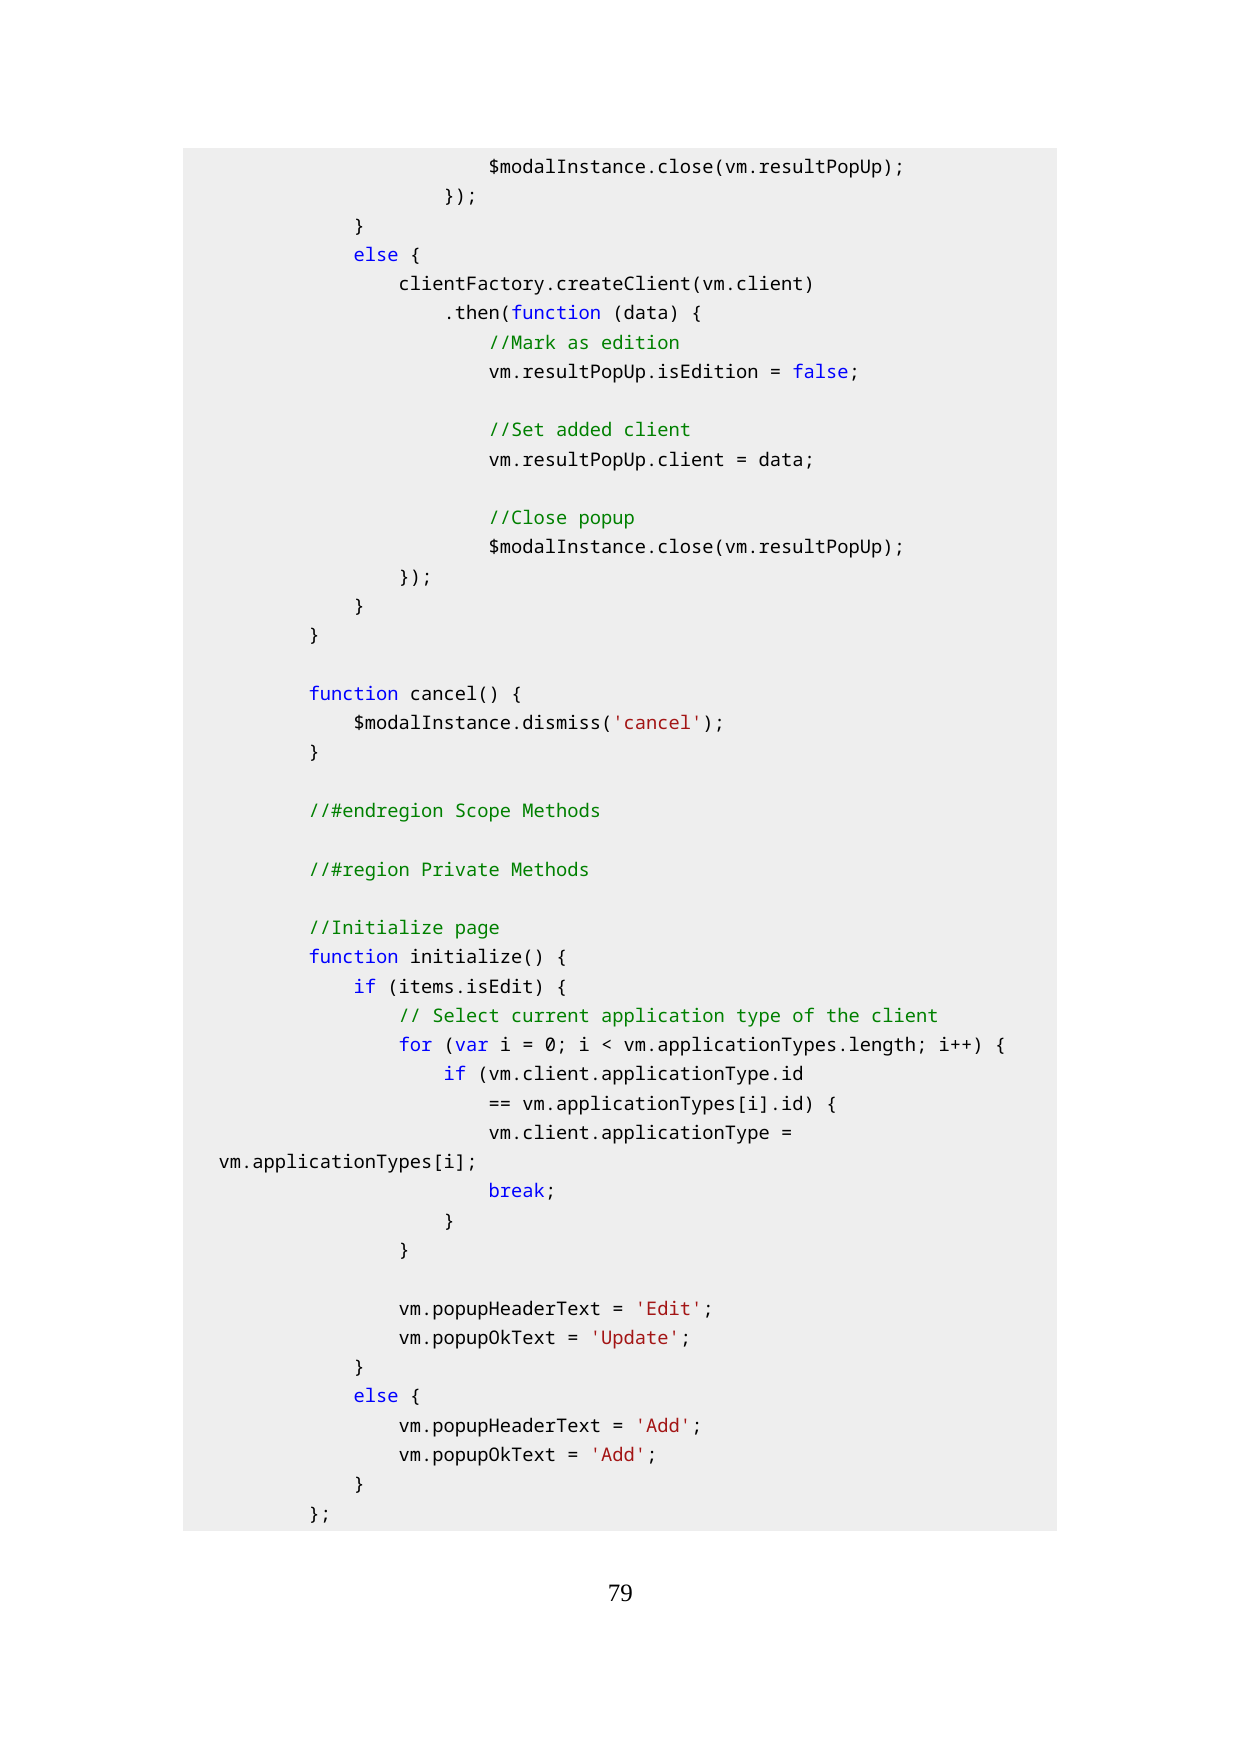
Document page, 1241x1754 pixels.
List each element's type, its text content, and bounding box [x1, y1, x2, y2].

table_header $modalInstance.close(vm.resultPopUp); }); } else { clientFactory.createClient(vm.client) .then(function (data) { //Mark as edition vm.resultPopUp.isEdition = false; //Set added client vm.resultPopUp.client = data; //Close popup $modalInstance.close(vm.resultPopUp); }); } } function cancel() { $modalInstance.dismiss('cancel'); } //#endregion Scope Methods //#region Private Methods //Initialize page function initialize() { if (items.isEdit) { // Select current application type of the client for (var i = 0; i < vm.applicationTypes.length; i++) { if (vm.client.applicationType.id == vm.applicationTypes[i].id) { vm.client.applicationType = vm.applicationTypes[i]; break; } } vm.popupHeaderText = 'Edit'; vm.popupOkText = 'Update'; } else { vm.popupHeaderText = 'Add'; vm.popupOkText = 'Add'; } }; [183, 148, 1057, 1531]
